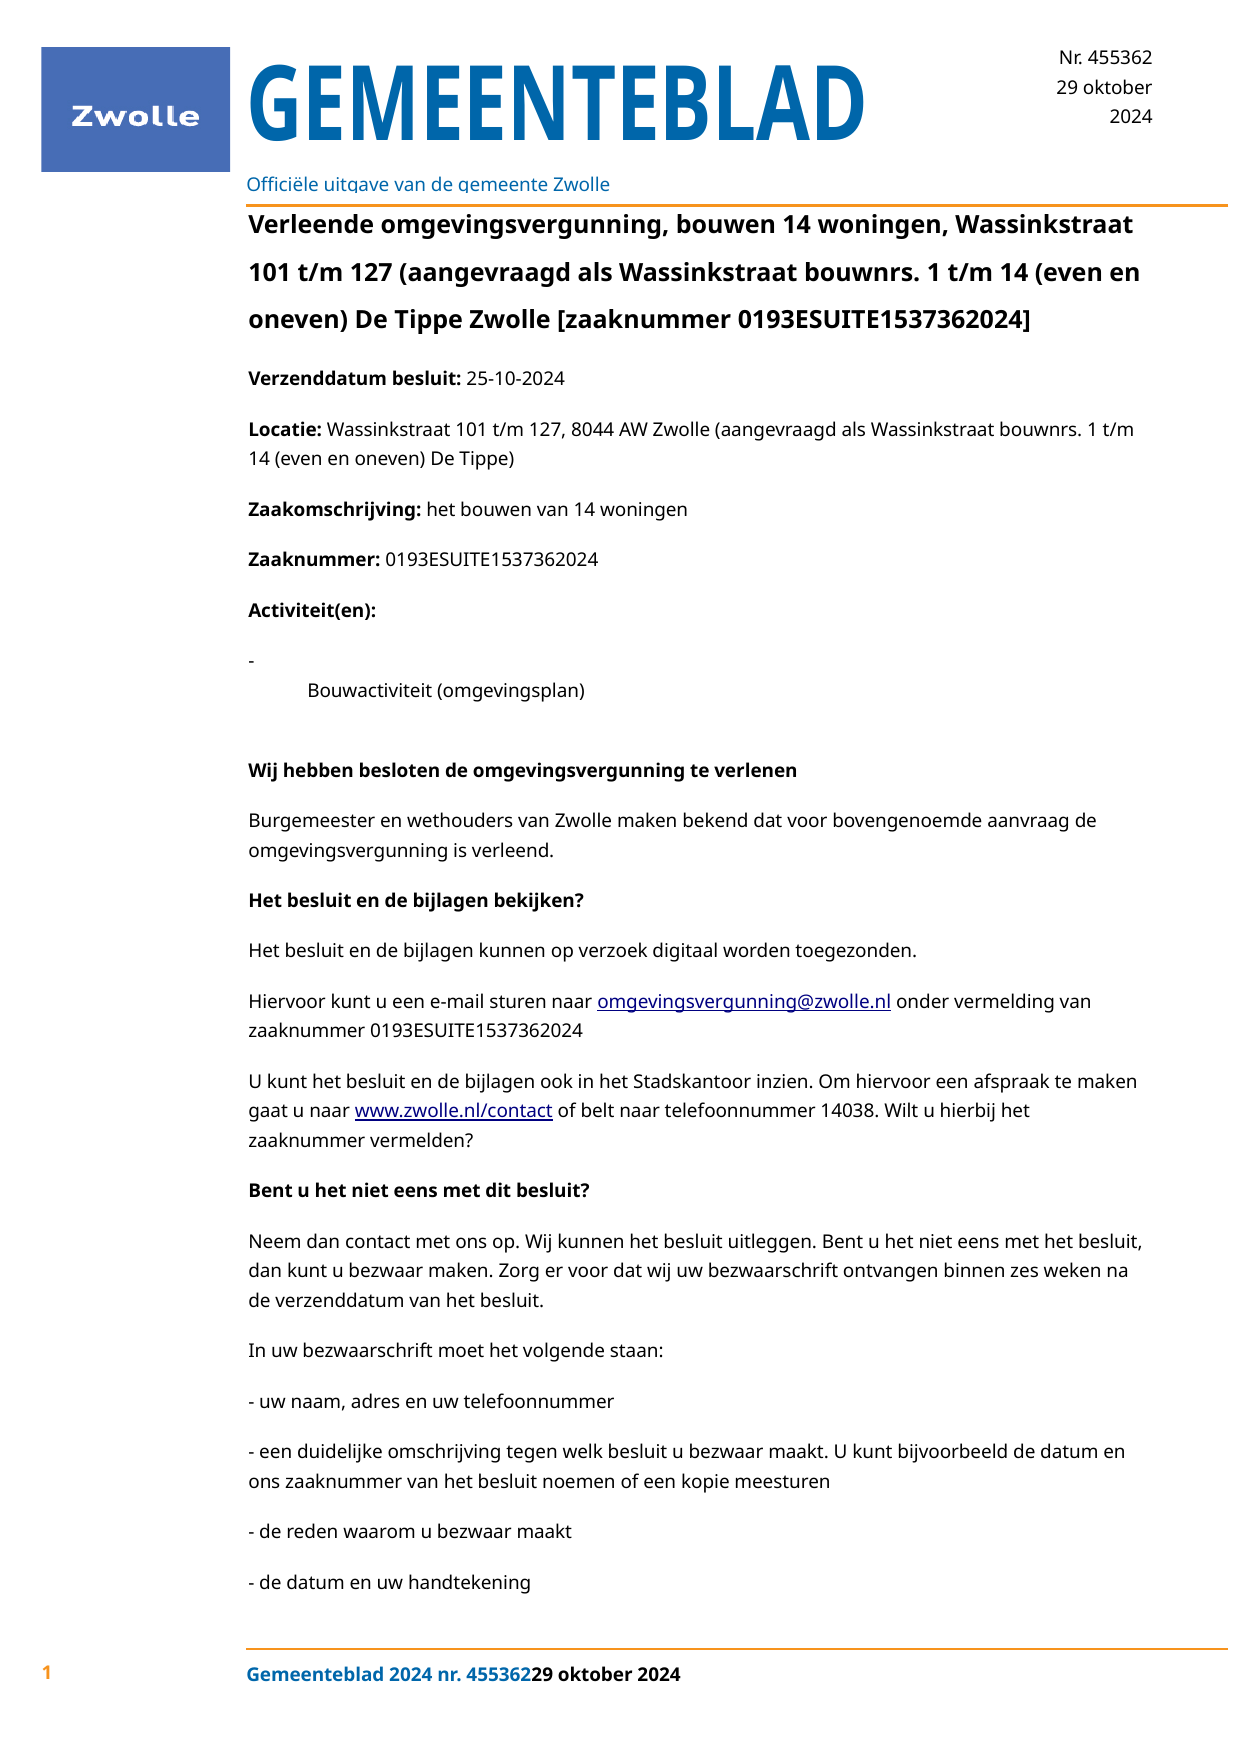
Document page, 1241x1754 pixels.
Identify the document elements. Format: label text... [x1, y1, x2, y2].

text Het besluit en de bijlagen kunnen op verzoek digitaal worden toegezonden. [248, 938, 1152, 963]
text Verzenddatum besluit: 25-10-2024 [248, 366, 1152, 391]
text Bent u het niet eens met dit besluit? [248, 1178, 1152, 1203]
text Zaaknummer: 0193ESUITE1537362024 [248, 546, 1152, 572]
text Het besluit en de bijlagen bekijken? [248, 887, 1152, 913]
text Hiervoor kunt u een e-mail sturen naar omgevingsvergunning@zwolle.nl onder vermelding van zaaknummer 0193ESUITE1537362024 [248, 988, 1152, 1043]
text Locatie: Wassinkstraat 101 t/m 127, 8044 AW Zwolle (aangevraagd als Wassinkstraat bouwnrs. 1 t/m 14 (even en oneven) De Tippe) [248, 416, 1152, 471]
picture [41, 47, 231, 172]
text - uw naam, adres en uw telefoonnummer [248, 1388, 1152, 1414]
text - de reden waarom u bezwaar maakt [248, 1518, 1152, 1544]
text Neem dan contact met ons op. Wij kunnen het besluit uitleggen. Bent u het niet eens met het besluit, dan kunt u bezwaar maken. Zorg er voor dat wij uw bezwaarschrift ontvangen binnen zes weken na de verzenddatum van het besluit. [248, 1228, 1152, 1313]
text U kunt het besluit en de bijlagen ook in het Stadskantoor inzien. Om hiervoor een afspraak te maken gaat u naar www.zwolle.nl/contact of belt naar telefoonnummer 14038. Wilt u hierbij het zaaknummer vermelden? [248, 1068, 1152, 1153]
text Zaakomschrijving: het bouwen van 14 woningen [248, 496, 1152, 522]
text Activiteit(en): [248, 597, 1152, 622]
text In uw bezwaarschrift moet het volgende staan: [248, 1338, 1152, 1363]
text Verleende omgevingsvergunning, bouwen 14 woningen, Wassinkstraat 101 t/m 127 (aangevraagd als Wassinkstraat bouwnrs. 1 t/m 14 (even en oneven) De Tippe Zwolle [zaaknummer 0193ESUITE1537362024] [248, 207, 1152, 336]
list Bouwactiviteit (omgevingsplan) [248, 677, 1152, 702]
text Burgemeester en wethouders van Zwolle maken bekend dat voor bovengenoemde aanvraag de omgevingsvergunning is verleend. [248, 807, 1152, 862]
text Wij hebben besloten de omgevingsvergunning te verlenen [248, 757, 1152, 782]
text - een duidelijke omschrijving tegen welk besluit u bezwaar maakt. U kunt bijvoorbeeld de datum en ons zaaknummer van het besluit noemen of een kopie meesturen [248, 1438, 1152, 1494]
text - de datum en uw handtekening [248, 1569, 1152, 1594]
